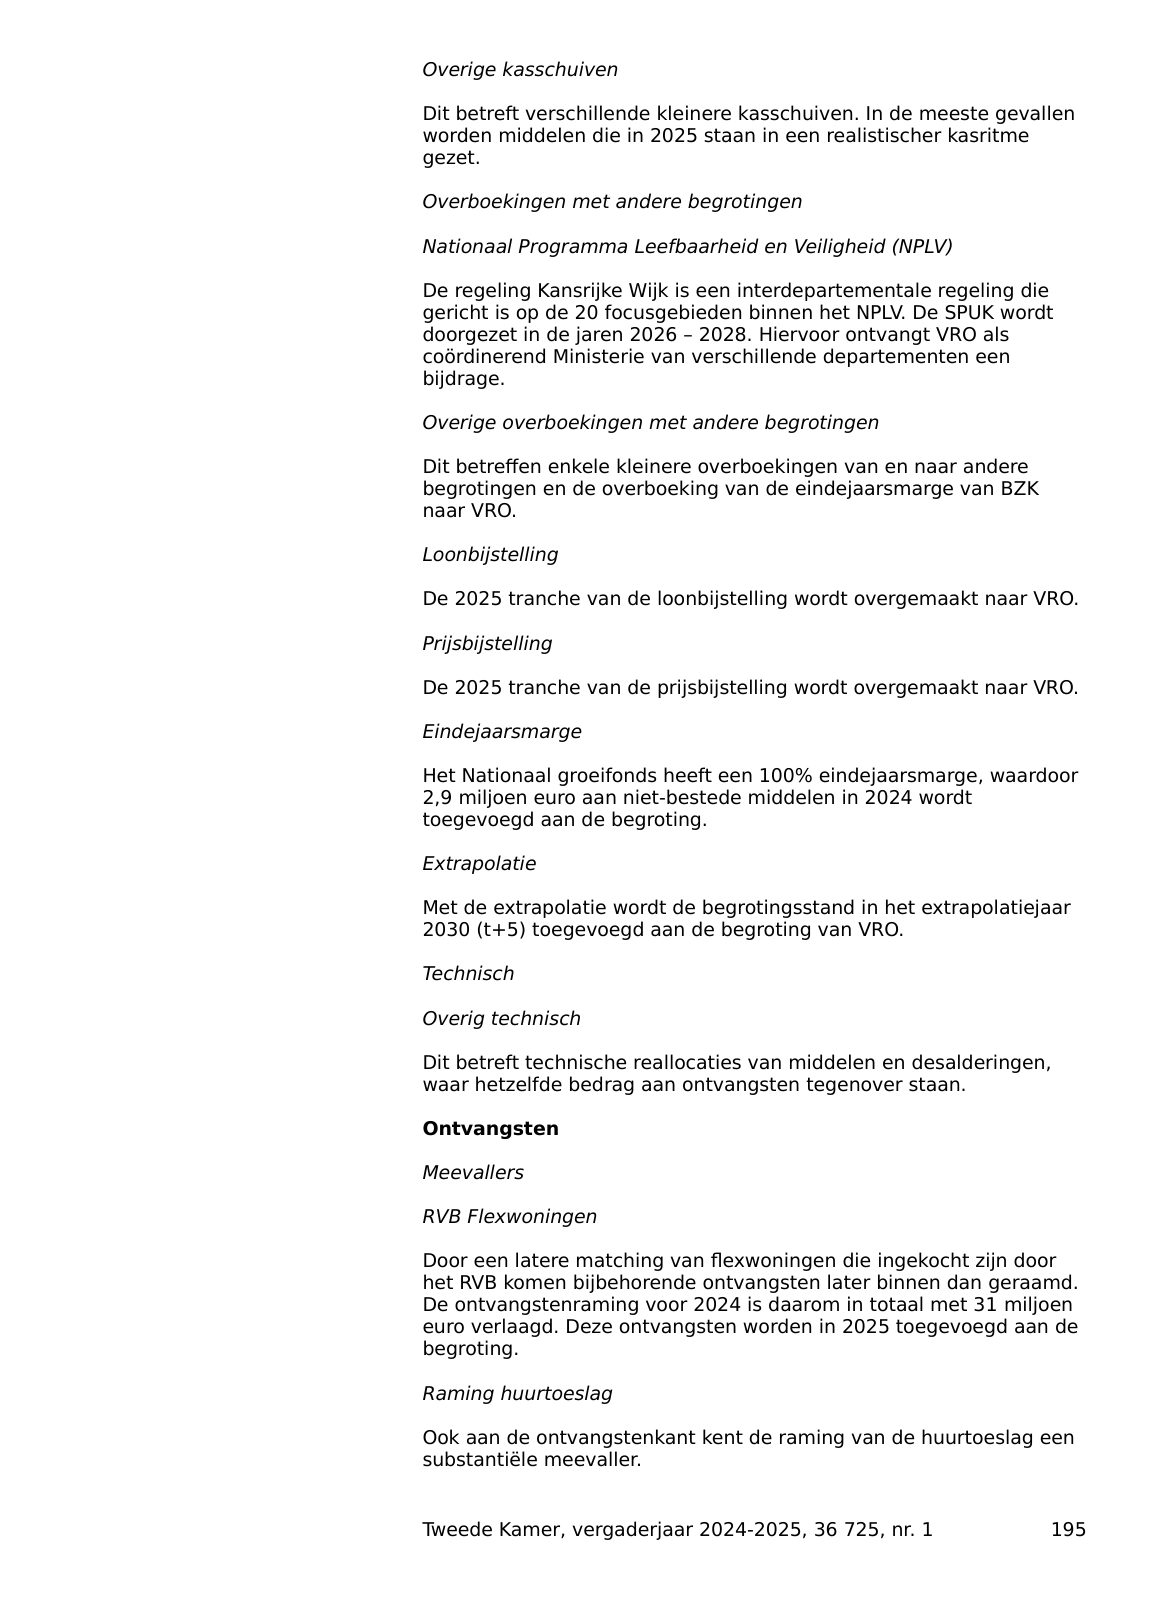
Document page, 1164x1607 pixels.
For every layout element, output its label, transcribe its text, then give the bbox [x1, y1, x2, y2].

subtitle Eindejaarsmarge [422, 721, 1087, 743]
text Met de extrapolatie wordt de begrotingsstand in het extrapolatiejaar 2030 (t+5) toegevoegd aan de begroting van VRO. [422, 897, 1087, 941]
subtitle Overige overboekingen met andere begrotingen [422, 412, 1087, 434]
subtitle Meevallers [422, 1162, 1087, 1184]
text Dit betreft verschillende kleinere kasschuiven. In de meeste gevallen worden middelen die in 2025 staan in een realistischer kasritme gezet. [422, 103, 1087, 169]
subtitle RVB Flexwoningen [422, 1206, 1087, 1228]
text Ook aan de ontvangstenkant kent de raming van de huurtoeslag een substantiële meevaller. [422, 1427, 1087, 1471]
subtitle Technisch [422, 963, 1087, 985]
subtitle Ontvangsten [422, 1118, 1087, 1140]
text De regeling Kansrĳke Wĳk is een interdepartementale regeling die gericht is op de 20 focusgebieden binnen het NPLV. De SPUK wordt doorgezet in de jaren 2026 – 2028. Hiervoor ontvangt VRO als coördinerend Ministerie van verschillende departementen een bĳdrage. [422, 280, 1087, 389]
subtitle Extrapolatie [422, 853, 1087, 875]
text De 2025 tranche van de loonbijstelling wordt overgemaakt naar VRO. [422, 588, 1087, 610]
subtitle Loonbijstelling [422, 544, 1087, 566]
subtitle Overig technisch [422, 1007, 1087, 1029]
text De 2025 tranche van de prijsbijstelling wordt overgemaakt naar VRO. [422, 677, 1087, 698]
text Dit betreffen enkele kleinere overboekingen van en naar andere begrotingen en de overboeking van de eindejaarsmarge van BZK naar VRO. [422, 456, 1087, 522]
text Door een latere matching van flexwoningen die ingekocht zĳn door het RVB komen bĳbehorende ontvangsten later binnen dan geraamd. De ontvangstenraming voor 2024 is daarom in totaal met 31 miljoen euro verlaagd. Deze ontvangsten worden in 2025 toegevoegd aan de begroting. [422, 1250, 1087, 1360]
text Het Nationaal groeifonds heeft een 100% eindejaarsmarge, waardoor 2,9 miljoen euro aan niet-bestede middelen in 2024 wordt toegevoegd aan de begroting. [422, 765, 1087, 831]
subtitle Raming huurtoeslag [422, 1382, 1087, 1404]
text Dit betreft technische reallocaties van middelen en desalderingen, waar hetzelfde bedrag aan ontvangsten tegenover staan. [422, 1052, 1087, 1096]
subtitle Prijsbijstelling [422, 632, 1087, 654]
subtitle Overboekingen met andere begrotingen [422, 191, 1087, 213]
subtitle Nationaal Programma Leefbaarheid en Veiligheid (NPLV) [422, 236, 1087, 257]
subtitle Overige kasschuiven [422, 59, 1087, 81]
